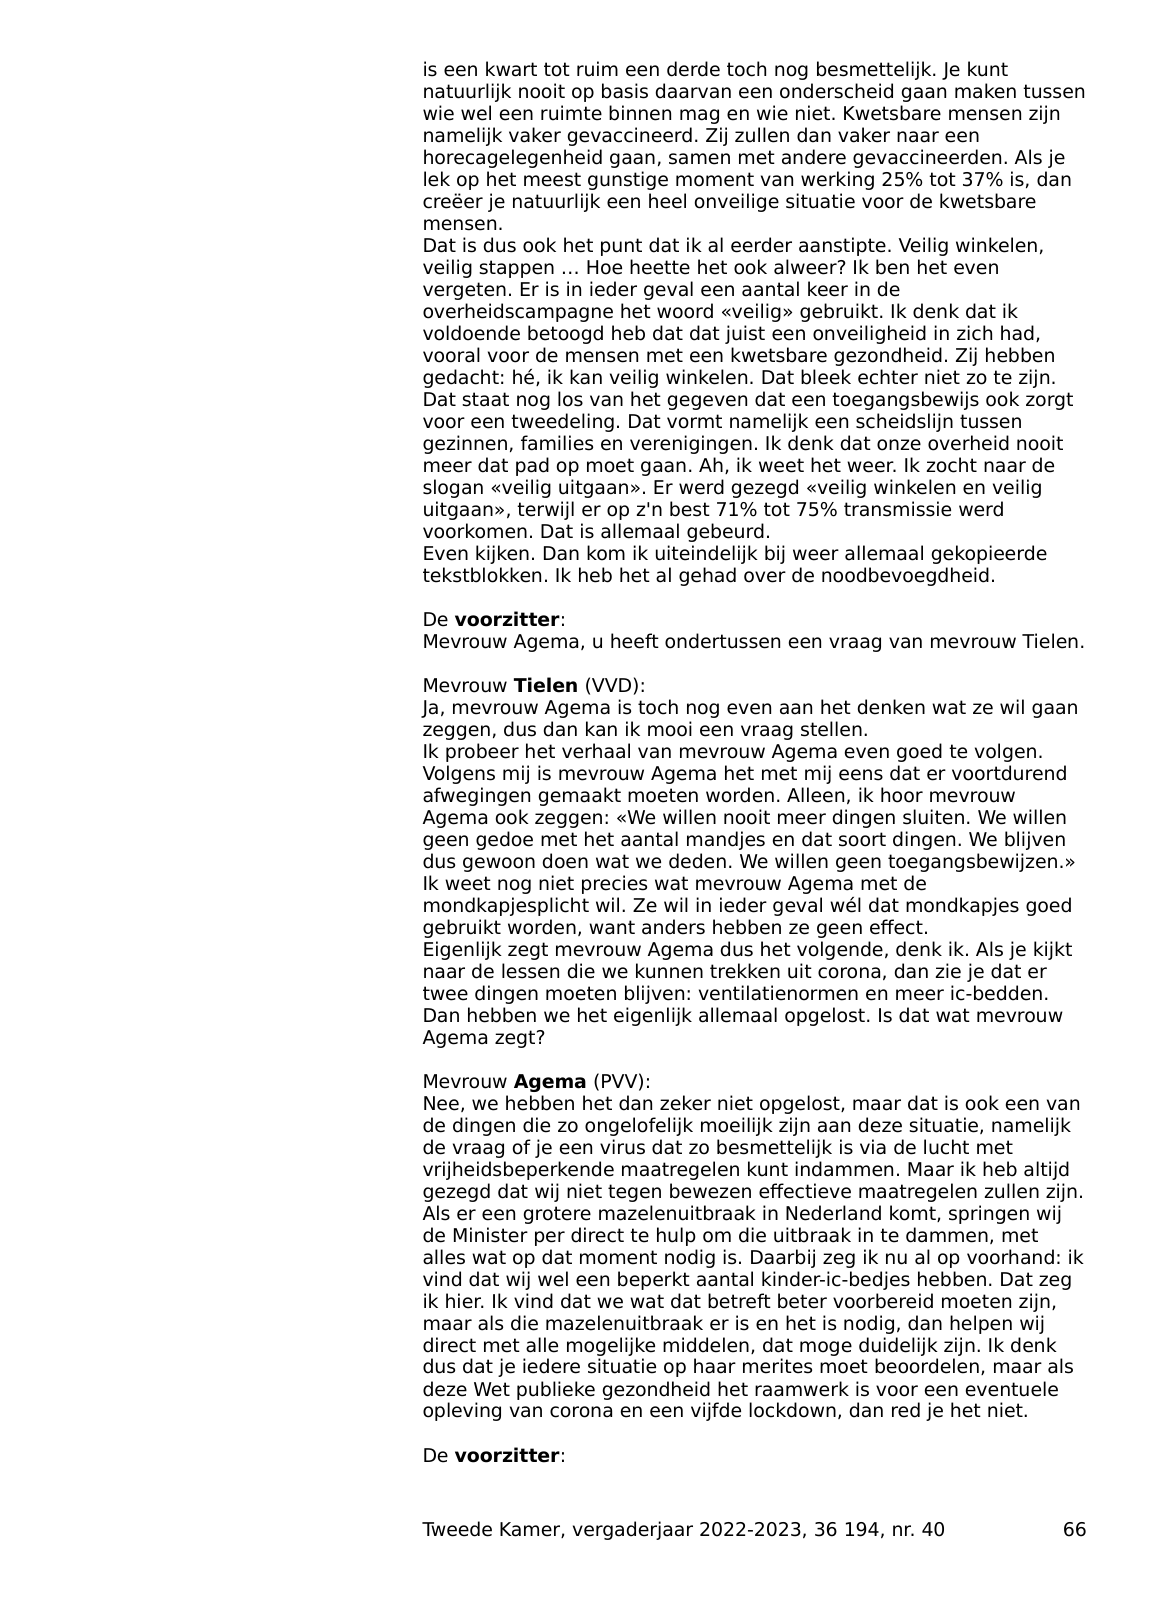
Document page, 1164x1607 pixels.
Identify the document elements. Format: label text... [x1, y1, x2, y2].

text De voorzitter: [422, 609, 1087, 631]
text Mevrouw Agema (PVV): [422, 1071, 1087, 1093]
text is een kwart tot ruim een derde toch nog besmettelijk. Je kunt natuurlijk nooit op basis daarvan een onderscheid gaan maken tussen wie wel een ruimte binnen mag en wie niet. Kwetsbare mensen zijn namelijk vaker gevaccineerd. Zij zullen dan vaker naar een horecagelegenheid gaan, samen met andere gevaccineerden. Als je lek op het meest gunstige moment van werking 25% tot 37% is, dan creëer je natuurlijk een heel onveilige situatie voor de kwetsbare mensen. [422, 59, 1087, 235]
text Mevrouw Tielen (VVD): [422, 675, 1087, 697]
text Ja, mevrouw Agema is toch nog even aan het denken wat ze wil gaan zeggen, dus dan kan ik mooi een vraag stellen. [422, 697, 1087, 741]
text Ik probeer het verhaal van mevrouw Agema even goed te volgen. Volgens mij is mevrouw Agema het met mij eens dat er voortdurend afwegingen gemaakt moeten worden. Alleen, ik hoor mevrouw Agema ook zeggen: «We willen nooit meer dingen sluiten. We willen geen gedoe met het aantal mandjes en dat soort dingen. We blijven dus gewoon doen wat we deden. We willen geen toegangsbewijzen.» Ik weet nog niet precies wat mevrouw Agema met de mondkapjesplicht wil. Ze wil in ieder geval wél dat mondkapjes goed gebruikt worden, want anders hebben ze geen effect. [422, 741, 1087, 939]
text Even kijken. Dan kom ik uiteindelijk bij weer allemaal gekopieerde tekstblokken. Ik heb het al gehad over de noodbevoegdheid. [422, 543, 1087, 587]
text Eigenlijk zegt mevrouw Agema dus het volgende, denk ik. Als je kijkt naar de lessen die we kunnen trekken uit corona, dan zie je dat er twee dingen moeten blijven: ventilatienormen en meer ic-bedden. Dan hebben we het eigenlijk allemaal opgelost. Is dat wat mevrouw Agema zegt? [422, 939, 1087, 1048]
text De voorzitter: [422, 1444, 1087, 1467]
text Nee, we hebben het dan zeker niet opgelost, maar dat is ook een van de dingen die zo ongelofelijk moeilijk zijn aan deze situatie, namelijk de vraag of je een virus dat zo besmettelijk is via de lucht met vrijheidsbeperkende maatregelen kunt indammen. Maar ik heb altijd gezegd dat wij niet tegen bewezen effectieve maatregelen zullen zijn. Als er een grotere mazelenuitbraak in Nederland komt, springen wij de Minister per direct te hulp om die uitbraak in te dammen, met alles wat op dat moment nodig is. Daarbij zeg ik nu al op voorhand: ik vind dat wij wel een beperkt aantal kinder-ic-bedjes hebben. Dat zeg ik hier. Ik vind dat we wat dat betreft beter voorbereid moeten zijn, maar als die mazelenuitbraak er is en het is nodig, dan helpen wij direct met alle mogelijke middelen, dat moge duidelijk zijn. Ik denk dus dat je iedere situatie op haar merites moet beoordelen, maar als deze Wet publieke gezondheid het raamwerk is voor een eventuele opleving van corona en een vijfde lockdown, dan red je het niet. [422, 1093, 1087, 1422]
text Mevrouw Agema, u heeft ondertussen een vraag van mevrouw Tielen. [422, 631, 1087, 653]
text Dat is dus ook het punt dat ik al eerder aanstipte. Veilig winkelen, veilig stappen … Hoe heette het ook alweer? Ik ben het even vergeten. Er is in ieder geval een aantal keer in de overheidscampagne het woord «veilig» gebruikt. Ik denk dat ik voldoende betoogd heb dat dat juist een onveiligheid in zich had, vooral voor de mensen met een kwetsbare gezondheid. Zij hebben gedacht: hé, ik kan veilig winkelen. Dat bleek echter niet zo te zijn. Dat staat nog los van het gegeven dat een toegangsbewijs ook zorgt voor een tweedeling. Dat vormt namelijk een scheidslijn tussen gezinnen, families en verenigingen. Ik denk dat onze overheid nooit meer dat pad op moet gaan. Ah, ik weet het weer. Ik zocht naar de slogan «veilig uitgaan». Er werd gezegd «veilig winkelen en veilig uitgaan», terwijl er op z'n best 71% tot 75% transmissie werd voorkomen. Dat is allemaal gebeurd. [422, 235, 1087, 543]
